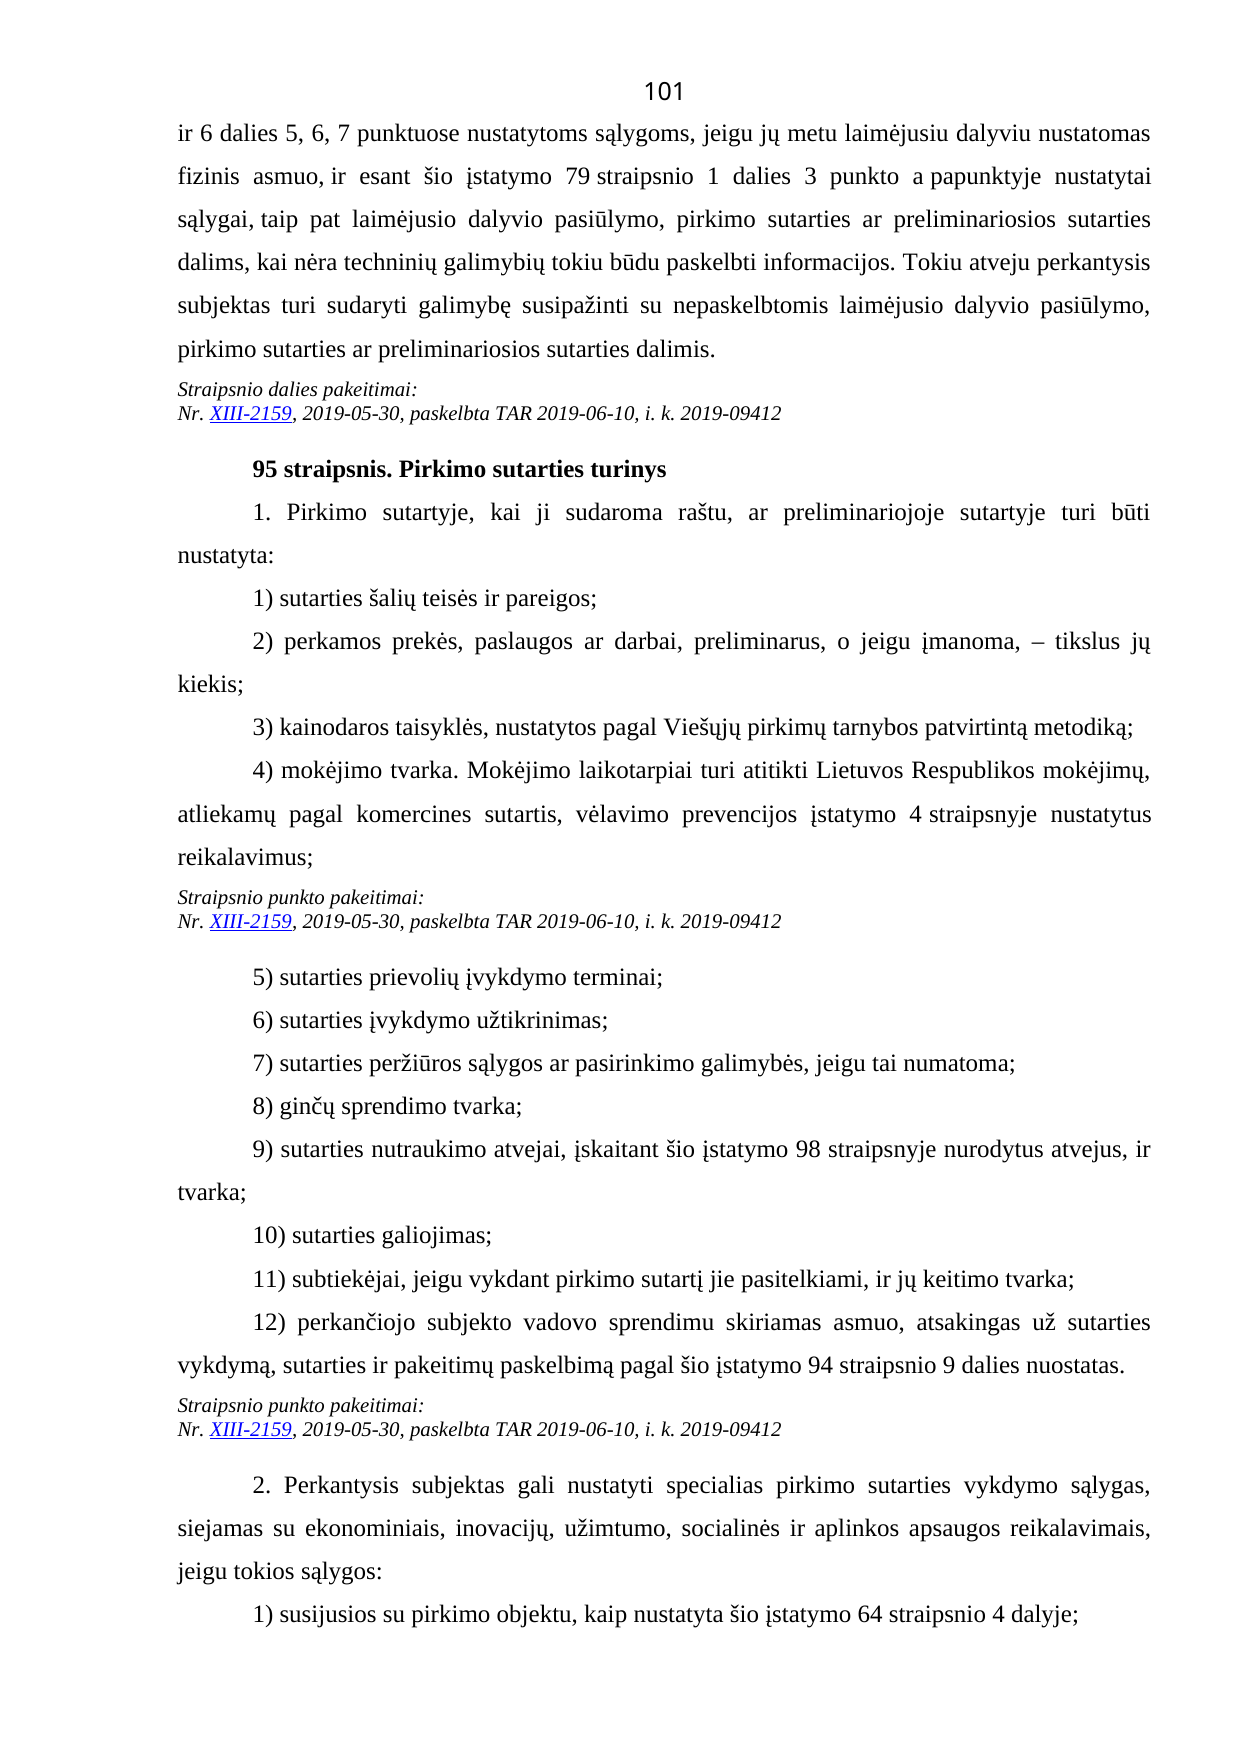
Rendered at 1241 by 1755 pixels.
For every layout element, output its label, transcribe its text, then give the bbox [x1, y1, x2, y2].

text 2. Perkantysis subjektas gali nustatyti specialias pirkimo sutarties vykdymo sąlygas, siejamas su ekonominiais, inovacijų, užimtumo, socialinės ir aplinkos apsaugos reikalavimais, jeigu tokios sąlygos: [177, 1470, 1152, 1585]
text Nr. XIII-2159, 2019-05-30, paskelbta TAR 2019-06-10, i. k. 2019-09412 [177, 1417, 1152, 1441]
text Straipsnio punkto pakeitimai: [177, 1393, 1152, 1417]
text 1. Pirkimo sutartyje, kai ji sudaroma raštu, ar preliminariojoje sutartyje turi būti nustatyta: [177, 497, 1152, 569]
text ir 6 dalies 5, 6, 7 punktuose nustatytoms sąlygoms, jeigu jų metu laimėjusiu dalyviu nustatomas fizinis asmuo, ir esant šio įstatymo 79 straipsnio 1 dalies 3 punkto a papunktyje nustatytai sąlygai, taip pat laimėjusio dalyvio pasiūlymo, pirkimo sutarties ar preliminariosios sutarties dalims, kai nėra techninių galimybių tokiu būdu paskelbti informacijos. Tokiu atveju perkantysis subjektas turi sudaryti galimybę susipažinti su nepaskelbtomis laimėjusio dalyvio pasiūlymo, pirkimo sutarties ar preliminariosios sutarties dalimis. [177, 118, 1152, 362]
text 3) kainodaros taisyklės, nustatytos pagal Viešųjų pirkimų tarnybos patvirtintą metodiką; [177, 712, 1152, 741]
text 8) ginčų sprendimo tvarka; [177, 1091, 1152, 1120]
text Straipsnio dalies pakeitimai: [177, 377, 1152, 401]
text 11) subtiekėjai, jeigu vykdant pirkimo sutartį jie pasitelkiami, ir jų keitimo tvarka; [177, 1264, 1152, 1292]
text Nr. XIII-2159, 2019-05-30, paskelbta TAR 2019-06-10, i. k. 2019-09412 [177, 909, 1152, 933]
text 9) sutarties nutraukimo atvejai, įskaitant šio įstatymo 98 straipsnyje nurodytus atvejus, ir tvarka; [177, 1134, 1152, 1206]
text Straipsnio punkto pakeitimai: [177, 885, 1152, 909]
text 1) sutarties šalių teisės ir pareigos; [177, 583, 1152, 612]
text Nr. XIII-2159, 2019-05-30, paskelbta TAR 2019-06-10, i. k. 2019-09412 [177, 401, 1152, 425]
text 4) mokėjimo tvarka. Mokėjimo laikotarpiai turi atitikti Lietuvos Respublikos mokėjimų, atliekamų pagal komercines sutartis, vėlavimo prevencijos įstatymo 4 straipsnyje nustatytus reikalavimus; [177, 756, 1152, 871]
text 1) susijusios su pirkimo objektu, kaip nustatyta šio įstatymo 64 straipsnio 4 dalyje; [177, 1599, 1152, 1628]
text 95 straipsnis. Pirkimo sutarties turinys [177, 454, 1152, 482]
text 5) sutarties prievolių įvykdymo terminai; [177, 962, 1152, 991]
text 10) sutarties galiojimas; [177, 1221, 1152, 1249]
text 2) perkamos prekės, paslaugos ar darbai, preliminarus, o jeigu įmanoma, – tikslus jų kiekis; [177, 626, 1152, 698]
text 6) sutarties įvykdymo užtikrinimas; [177, 1005, 1152, 1034]
text 12) perkančiojo subjekto vadovo sprendimu skiriamas asmuo, atsakingas už sutarties vykdymą, sutarties ir pakeitimų paskelbimą pagal šio įstatymo 94 straipsnio 9 dalies nuostatas. [177, 1307, 1152, 1379]
text 7) sutarties peržiūros sąlygos ar pasirinkimo galimybės, jeigu tai numatoma; [177, 1048, 1152, 1077]
